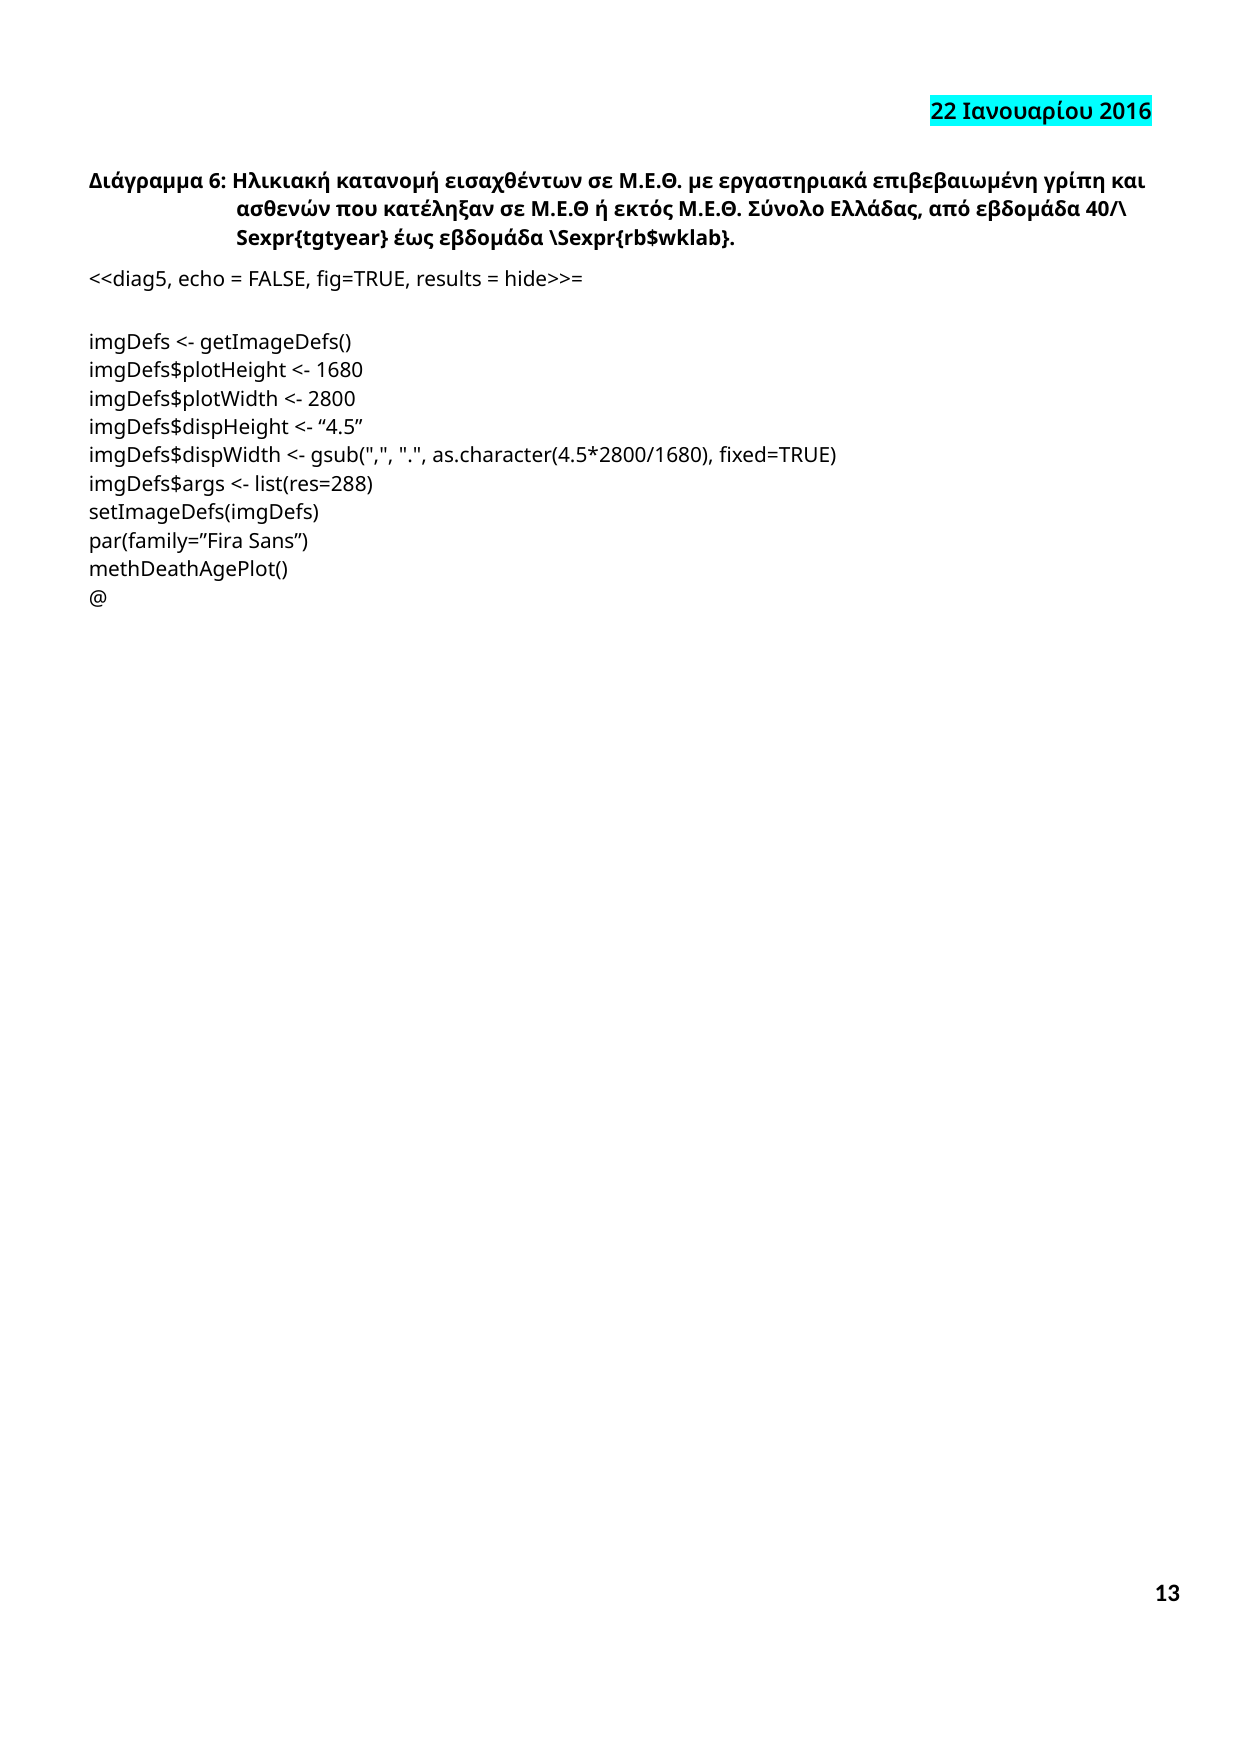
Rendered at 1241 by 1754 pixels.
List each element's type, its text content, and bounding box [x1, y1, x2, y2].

text imgDefs$dispWidth <- gsub(",", ".", as.character(4.5*2800/1680), fixed=TRUE) [88, 441, 1152, 469]
text imgDefs$plotWidth <- 2800 [88, 384, 1152, 412]
text imgDefs$args <- list(res=288) [88, 469, 1152, 497]
text <<diag5, echo = FALSE, fig=TRUE, results = hide>>= [88, 264, 1152, 292]
text setImageDefs(imgDefs) [88, 497, 1152, 526]
text imgDefs <- getImageDefs() [88, 327, 1152, 355]
text imgDefs$dispHeight <- “4.5” [88, 412, 1152, 441]
text @ [88, 583, 1152, 611]
text par(family=”Fira Sans”) [88, 526, 1152, 554]
subtitle Διάγραμμα 6: Ηλικιακή κατανομή εισαχθέντων σε Μ.Ε.Θ. με εργαστηριακά επιβεβαιωμένη γρίπη και ασθενών που κατέληξαν σε Μ.Ε.Θ ή εκτός Μ.Ε.Θ. Σύνολο Ελλάδας, από εβδομάδα 40/\Sexpr{tgtyear} έως εβδομάδα \Sexpr{rb$wklab}. [88, 166, 1152, 251]
text methDeathAgePlot() [88, 554, 1152, 583]
text imgDefs$plotHeight <- 1680 [88, 355, 1152, 384]
